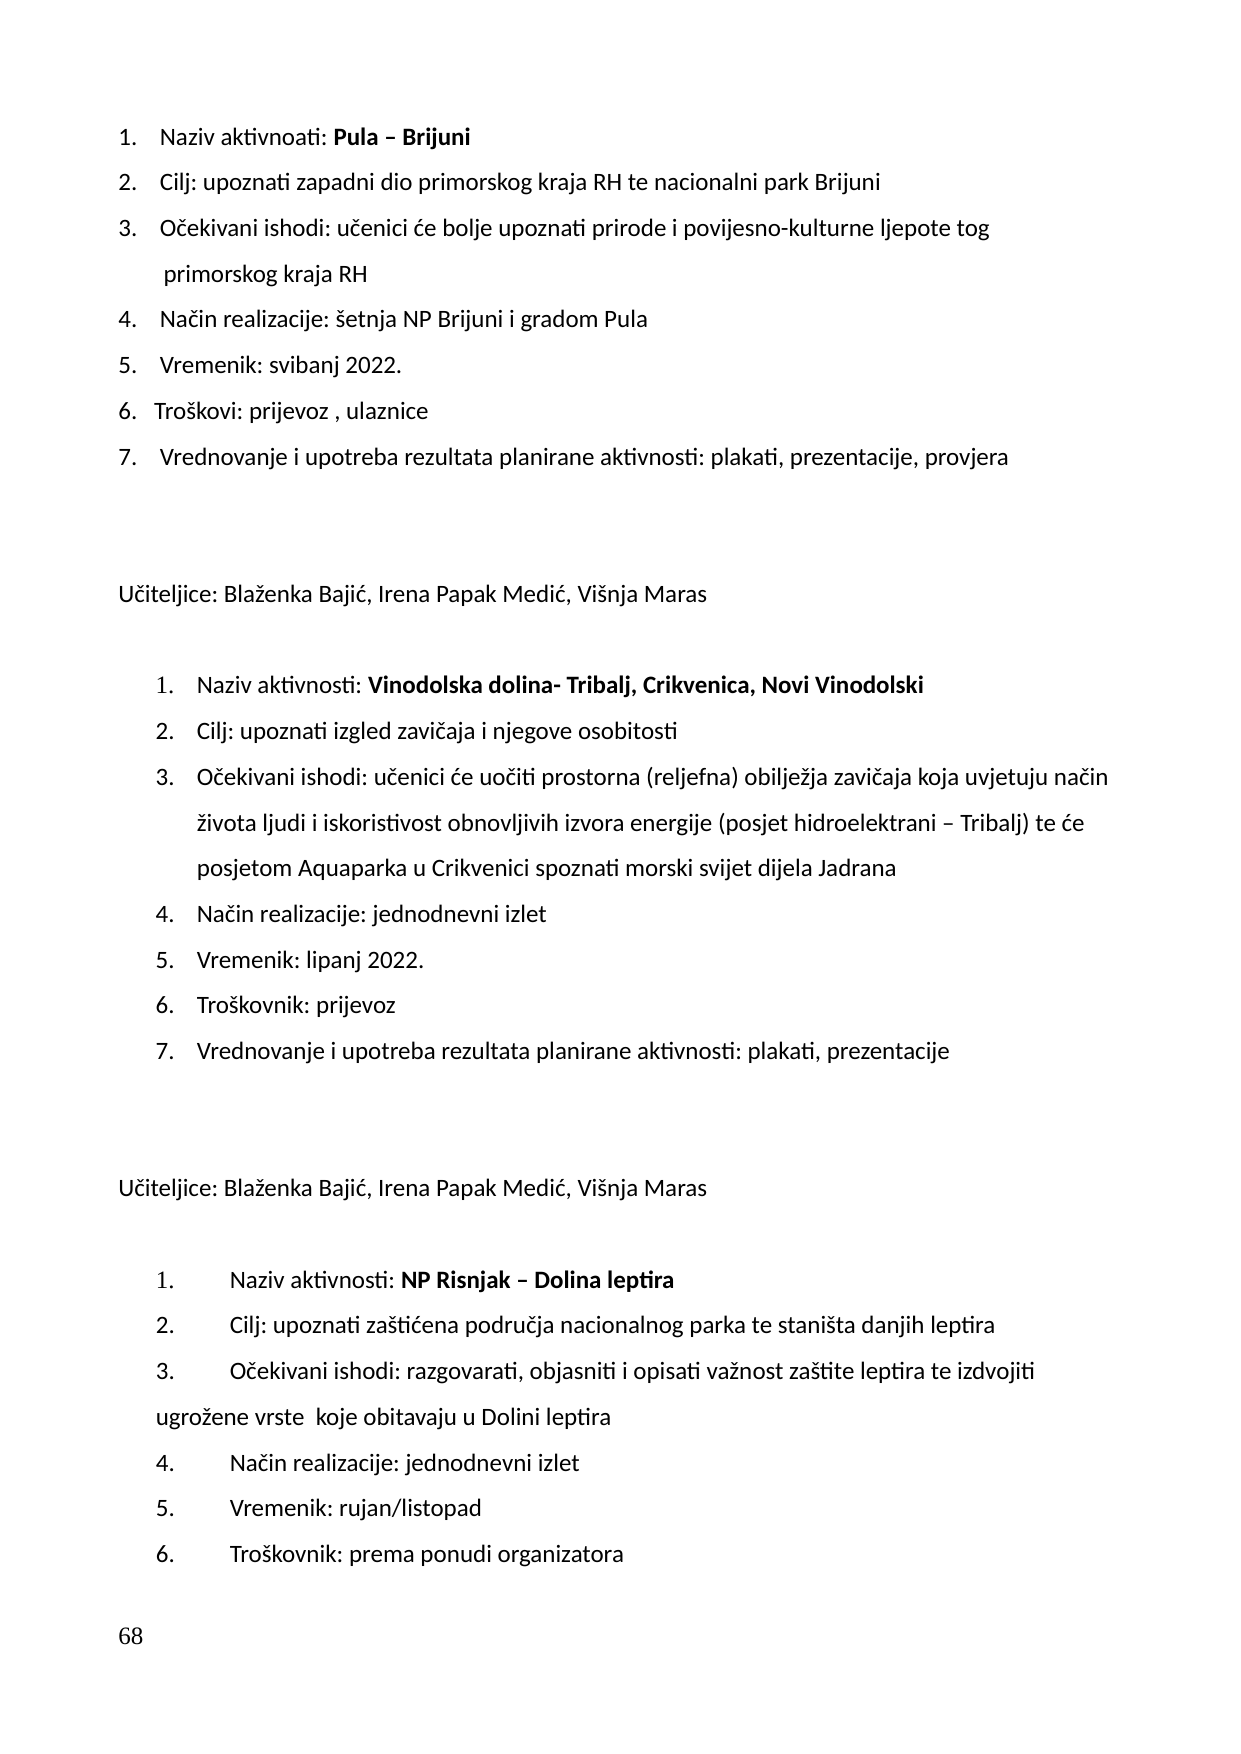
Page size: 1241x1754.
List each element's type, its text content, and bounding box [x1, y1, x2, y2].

text 4. Način realizacije: šetnja NP Brijuni i gradom Pula [118, 304, 1122, 334]
list Način realizacije: jednodnevni izlet [155, 898, 1122, 929]
list Troškovnik: prijevoz [155, 989, 1122, 1020]
text 5. Vremenik: svibanj 2022. [118, 349, 1122, 380]
text 7. Vrednovanje i upotreba rezultata planirane aktivnosti: plakati, prezentacije, provjera [118, 441, 1122, 471]
text 6. Troškovi: prijevoz , ulaznice [118, 395, 1122, 426]
list Vrednovanje i upotreba rezultata planirane aktivnosti: plakati, prezentacije [155, 1035, 1122, 1066]
list Vremenik: lipanj 2022. [155, 944, 1122, 974]
list Naziv aktivnosti: Vinodolska dolina- Tribalj, Crikvenica, Novi Vinodolski [155, 669, 1122, 700]
text Učiteljice: Blaženka Bajić, Irena Papak Medić, Višnja Maras [118, 578, 1122, 608]
list Naziv aktivnosti: NP Risnjak – Dolina leptira [156, 1264, 1122, 1294]
text 3. Očekivani ishodi: učenici će bolje upoznati prirode i povijesno-kulturne ljepote tog [118, 212, 1122, 243]
list Način realizacije: jednodnevni izlet [156, 1447, 1122, 1477]
text 1. Naziv aktivnoati: Pula – Brijuni [118, 121, 1122, 151]
text 2. Cilj: upoznati zapadni dio primorskog kraja RH te nacionalni park Brijuni [118, 166, 1122, 197]
list Troškovnik: prema ponudi organizatora [156, 1538, 1122, 1569]
text primorskog kraja RH [118, 258, 1122, 288]
list Cilj: upoznati zaštićena područja nacionalnog parka te staništa danjih leptira [156, 1310, 1122, 1340]
list Očekivani ishodi: razgovarati, objasniti i opisati važnost zaštite leptira te izdvojiti ugrožene vrste koje obitavaju u Dolini leptira [156, 1355, 1122, 1432]
list Očekivani ishodi: učenici će uočiti prostorna (reljefna) obilježja zavičaja koja uvjetuju način života ljudi i iskoristivost obnovljivih izvora energije (posjet hidroelektrani – Tribalj) te će posjetom Aquaparka u Crikvenici spoznati morski svijet dijela Jadrana [155, 761, 1122, 883]
text Učiteljice: Blaženka Bajić, Irena Papak Medić, Višnja Maras [118, 1172, 1122, 1203]
list Cilj: upoznati izgled zavičaja i njegove osobitosti [155, 715, 1122, 746]
list Vremenik: rujan/listopad [156, 1493, 1122, 1523]
